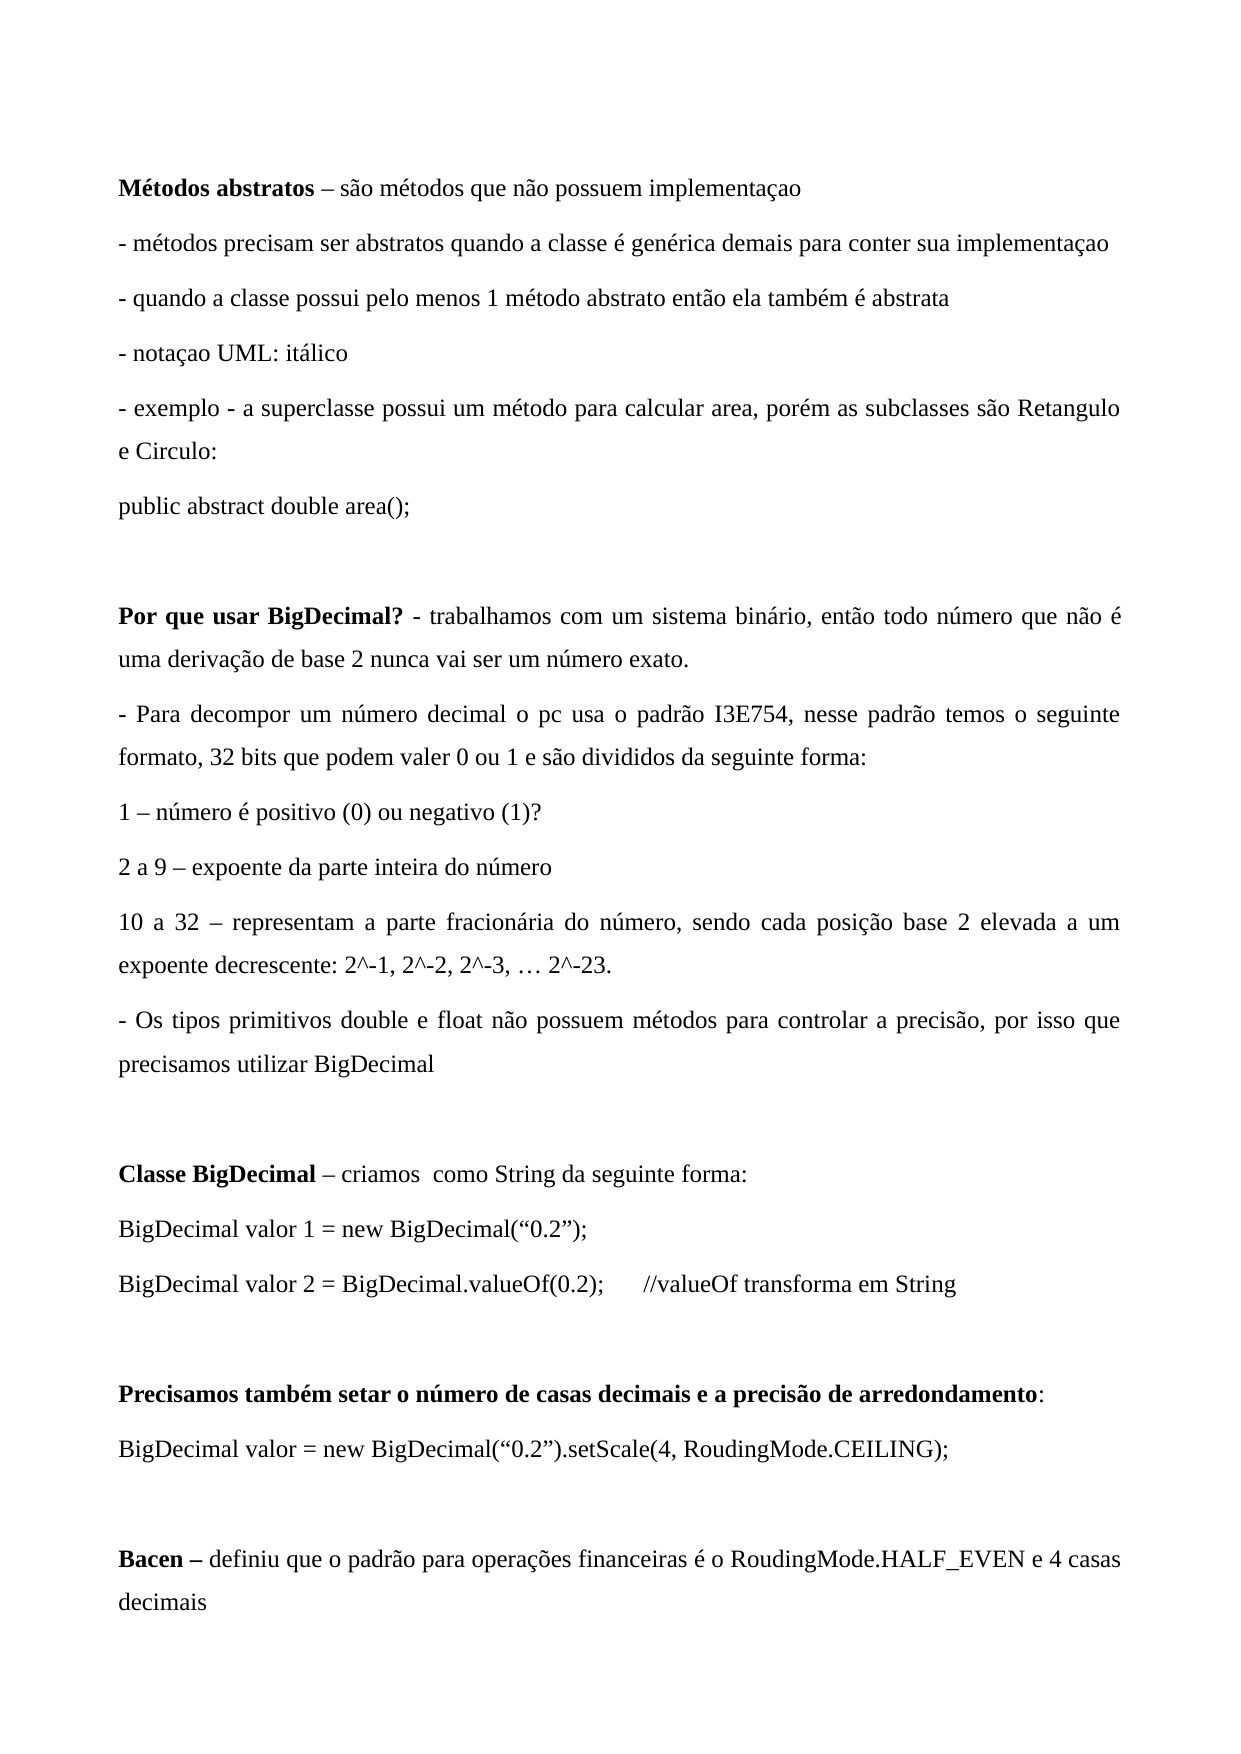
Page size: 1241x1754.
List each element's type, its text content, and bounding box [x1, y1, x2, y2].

text BigDecimal valor 2 = BigDecimal.valueOf(0.2); //valueOf transforma em String [118, 1269, 1122, 1297]
text public abstract double area(); [118, 491, 1122, 520]
text Métodos abstratos – são métodos que não possuem implementaçao [118, 173, 1122, 202]
text - notaçao UML: itálico [118, 338, 1122, 367]
text 1 – número é positivo (0) ou negativo (1)? [118, 797, 1122, 826]
text 2 a 9 – expoente da parte inteira do número [118, 852, 1122, 881]
text Precisamos também setar o número de casas decimais e a precisão de arredondamento: [118, 1379, 1122, 1407]
text - Os tipos primitivos double e float não possuem métodos para controlar a precisão, por isso que precisamos utilizar BigDecimal [118, 1006, 1122, 1077]
text - métodos precisam ser abstratos quando a classe é genérica demais para conter sua implementaçao [118, 228, 1122, 257]
text - quando a classe possui pelo menos 1 método abstrato então ela também é abstrata [118, 283, 1122, 312]
text - Para decompor um número decimal o pc usa o padrão I3E754, nesse padrão temos o seguinte formato, 32 bits que podem valer 0 ou 1 e são divididos da seguinte forma: [118, 699, 1122, 771]
text BigDecimal valor 1 = new BigDecimal(“0.2”); [118, 1214, 1122, 1242]
text BigDecimal valor = new BigDecimal(“0.2”).setScale(4, RoudingMode.CEILING); [118, 1434, 1122, 1462]
text Classe BigDecimal – criamos como String da seguinte forma: [118, 1159, 1122, 1187]
text - exemplo - a superclasse possui um método para calcular area, porém as subclasses são Retangulo e Circulo: [118, 393, 1122, 465]
text Bacen – definiu que o padrão para operações financeiras é o RoudingMode.HALF_EVEN e 4 casas decimais [118, 1544, 1122, 1616]
text 10 a 32 – representam a parte fracionária do número, sendo cada posição base 2 elevada a um expoente decrescente: 2^-1, 2^-2, 2^-3, … 2^-23. [118, 907, 1122, 979]
text Por que usar BigDecimal? - trabalhamos com um sistema binário, então todo número que não é uma derivação de base 2 nunca vai ser um número exato. [118, 601, 1122, 673]
